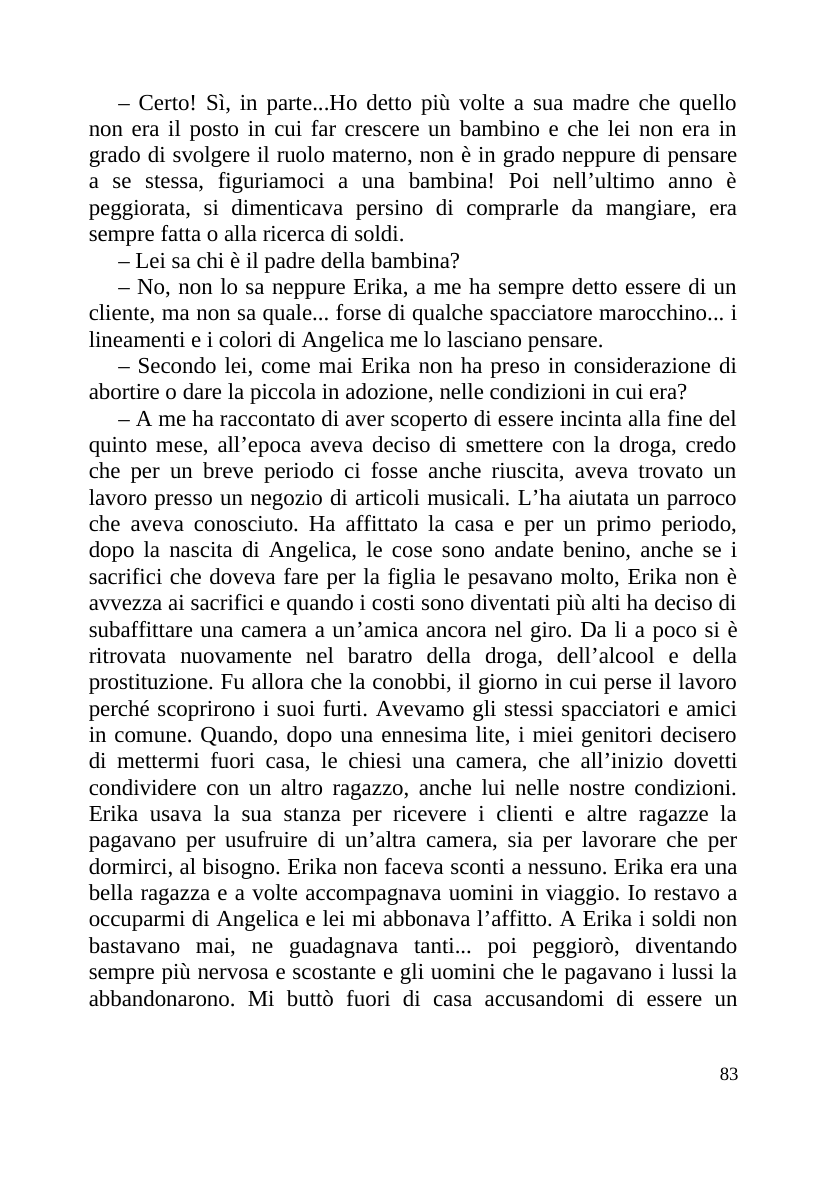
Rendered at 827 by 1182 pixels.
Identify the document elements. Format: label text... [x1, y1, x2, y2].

text – A me ha raccontato di aver scoperto di essere incinta alla fine del quinto mese, all’epoca aveva deciso di smettere con la droga, credo che per un breve periodo ci fosse anche riuscita, aveva trovato un lavoro presso un negozio di articoli musicali. L’ha aiutata un parroco che aveva conosciuto. Ha affittato la casa e per un primo periodo, dopo la nascita di Angelica, le cose sono andate benino, anche se i sacrifici che doveva fare per la figlia le pesavano molto, Erika non è avvezza ai sacrifici e quando i costi sono diventati più alti ha deciso di subaffittare una camera a un’amica ancora nel giro. Da li a poco si è ritrovata nuovamente nel baratro della droga, dell’alcool e della prostituzione. Fu allora che la conobbi, il giorno in cui perse il lavoro perché scoprirono i suoi furti. Avevamo gli stessi spacciatori e amici in comune. Quando, dopo una ennesima lite, i miei genitori decisero di mettermi fuori casa, le chiesi una camera, che all’inizio dovetti condividere con un altro ragazzo, anche lui nelle nostre condizioni. Erika usava la sua stanza per ricevere i clienti e altre ragazze la pagavano per usufruire di un’altra camera, sia per lavorare che per dormirci, al bisogno. Erika non faceva sconti a nessuno. Erika era una bella ragazza e a volte accompagnava uomini in viaggio. Io restavo a occuparmi di Angelica e lei mi abbonava l’affitto. A Erika i soldi non bastavano mai, ne guadagnava tanti... poi peggiorò, diventando sempre più nervosa e scostante e gli uomini che le pagavano i lussi la abbandonarono. Mi buttò fuori di casa accusandomi di essere un [88, 405, 738, 1011]
text – Lei sa chi è il padre della bambina? [88, 247, 738, 273]
text – No, non lo sa neppure Erika, a me ha sempre detto essere di un cliente, ma non sa quale... forse di qualche spacciatore marocchino... i lineamenti e i colori di Angelica me lo lasciano pensare. [88, 273, 738, 352]
text – Certo! Sì, in parte...Ho detto più volte a sua madre che quello non era il posto in cui far crescere un bambino e che lei non era in grado di svolgere il ruolo materno, non è in grado neppure di pensare a se stessa, figuriamoci a una bambina! Poi nell’ultimo anno è peggiorata, si dimenticava persino di comprarle da mangiare, era sempre fatta o alla ricerca di soldi. [88, 88, 738, 247]
text – Secondo lei, come mai Erika non ha preso in considerazione di abortire o dare la piccola in adozione, nelle condizioni in cui era? [88, 352, 738, 405]
